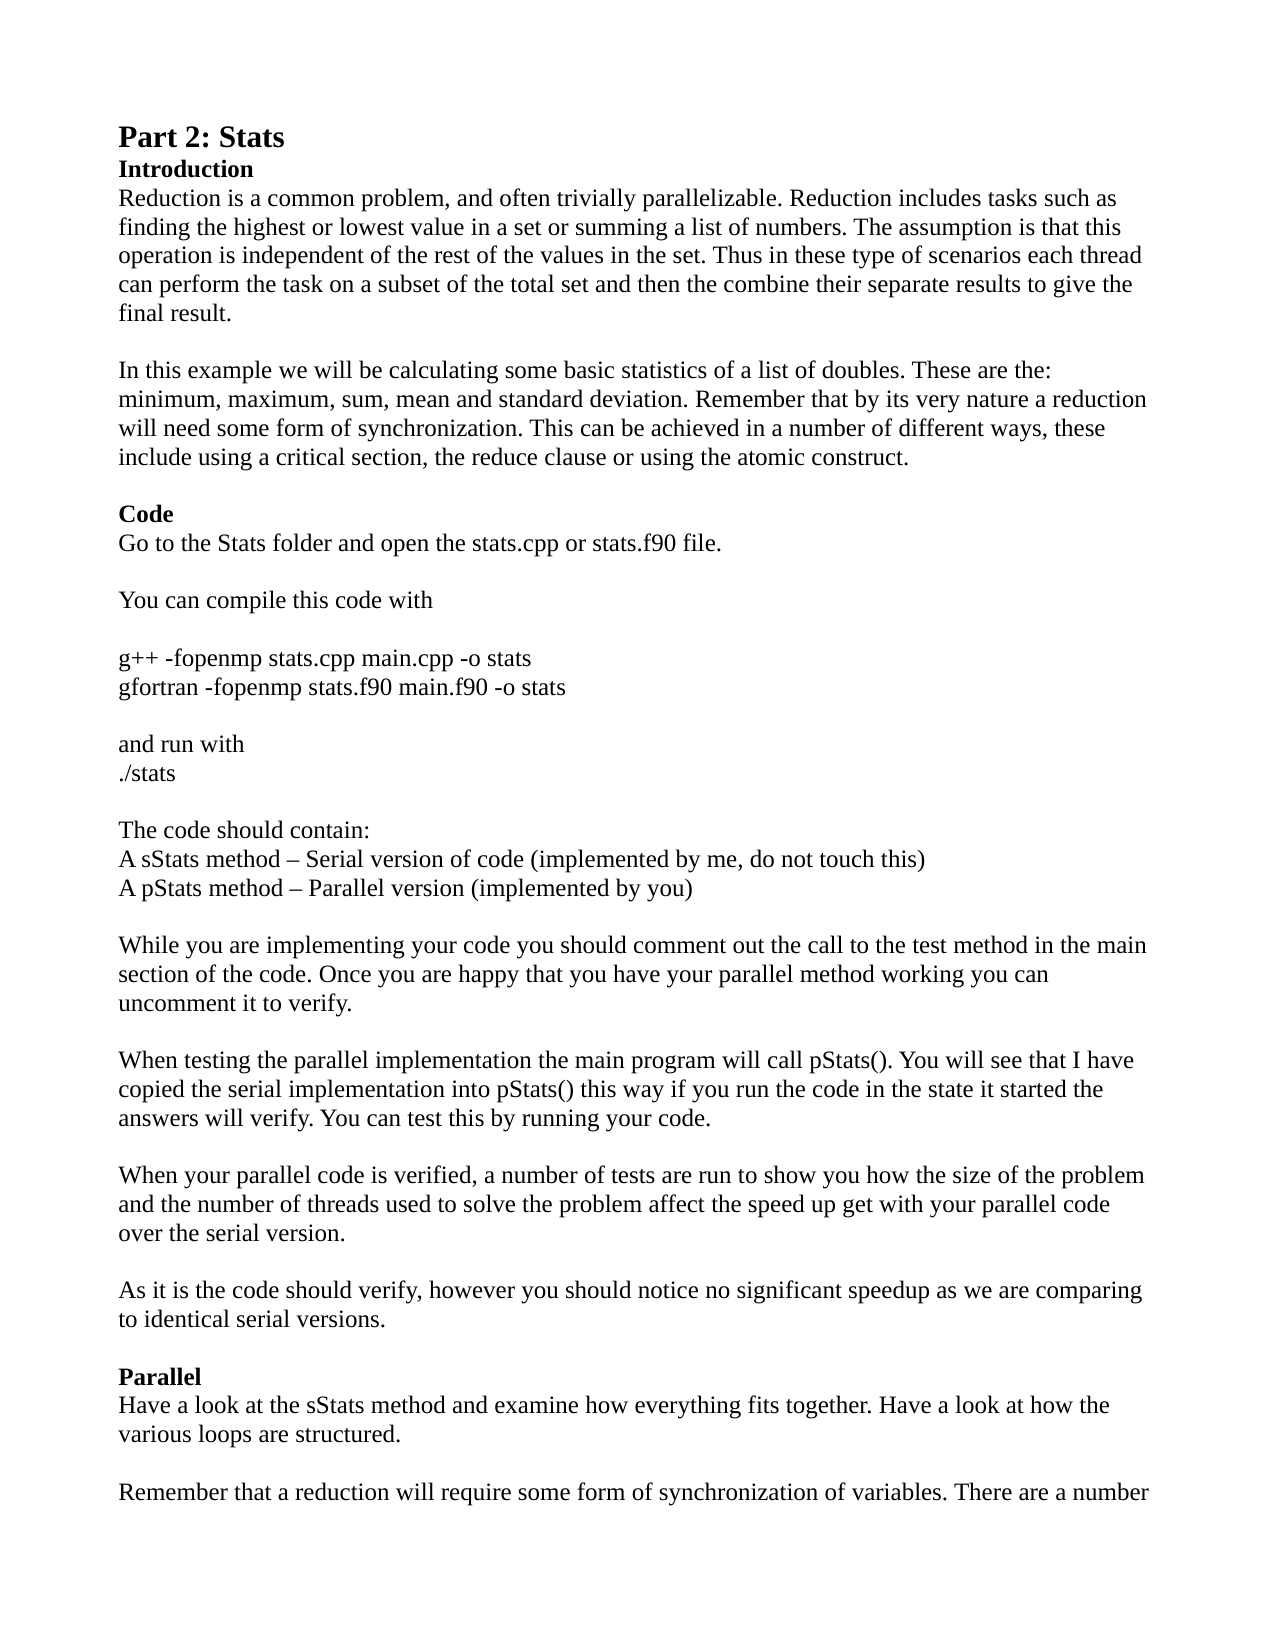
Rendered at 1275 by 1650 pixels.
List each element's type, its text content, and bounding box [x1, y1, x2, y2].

text A sStats method – Serial version of code (implemented by me, do not touch this) [118, 844, 1157, 873]
text Introduction [118, 154, 1157, 183]
text The code should contain: [118, 815, 1157, 844]
text Remember that a reduction will require some form of synchronization of variables. There are a number [118, 1477, 1157, 1505]
text various loops are structured. [118, 1419, 1157, 1448]
text Parallel [118, 1362, 1157, 1390]
text When your parallel code is verified, a number of tests are run to show you how the size of the problem and the number of threads used to solve the problem affect the speed up get with your parallel code over the serial version. [118, 1160, 1157, 1247]
text Go to the Stats folder and open the stats.cpp or stats.f90 file. [118, 528, 1157, 557]
text g++ -fopenmp stats.cpp main.cpp -o stats [118, 643, 1157, 672]
text Code [118, 499, 1157, 528]
text gfortran -fopenmp stats.f90 main.f90 -o stats [118, 672, 1157, 700]
text While you are implementing your code you should comment out the call to the test method in the main section of the code. Once you are happy that you have your parallel method working you can uncomment it to verify. [118, 930, 1157, 1017]
text As it is the code should verify, however you should notice no significant speedup as we are comparing to identical serial versions. [118, 1275, 1157, 1333]
text ./stats [118, 758, 1157, 787]
text When testing the parallel implementation the main program will call pStats(). You will see that I have copied the serial implementation into pStats() this way if you run the code in the state it started the answers will verify. You can test this by running your code. [118, 1045, 1157, 1132]
text Reduction is a common problem, and often trivially parallelizable. Reduction includes tasks such as finding the highest or lowest value in a set or summing a list of numbers. The assumption is that this operation is independent of the rest of the values in the set. Thus in these type of scenarios each thread can perform the task on a subset of the total set and then the combine their separate results to give the final result. [118, 183, 1157, 327]
text You can compile this code with [118, 585, 1157, 614]
text Have a look at the sStats method and examine how everything fits together. Have a look at how the [118, 1390, 1157, 1419]
text A pStats method – Parallel version (implemented by you) [118, 873, 1157, 902]
text In this example we will be calculating some basic statistics of a list of doubles. These are the: minimum, maximum, sum, mean and standard deviation. Remember that by its very nature a reduction will need some form of synchronization. This can be achieved in a number of different ways, these include using a critical section, the reduce clause or using the atomic construct. [118, 355, 1157, 470]
text and run with [118, 729, 1157, 758]
text Part 2: Stats [118, 118, 1157, 154]
